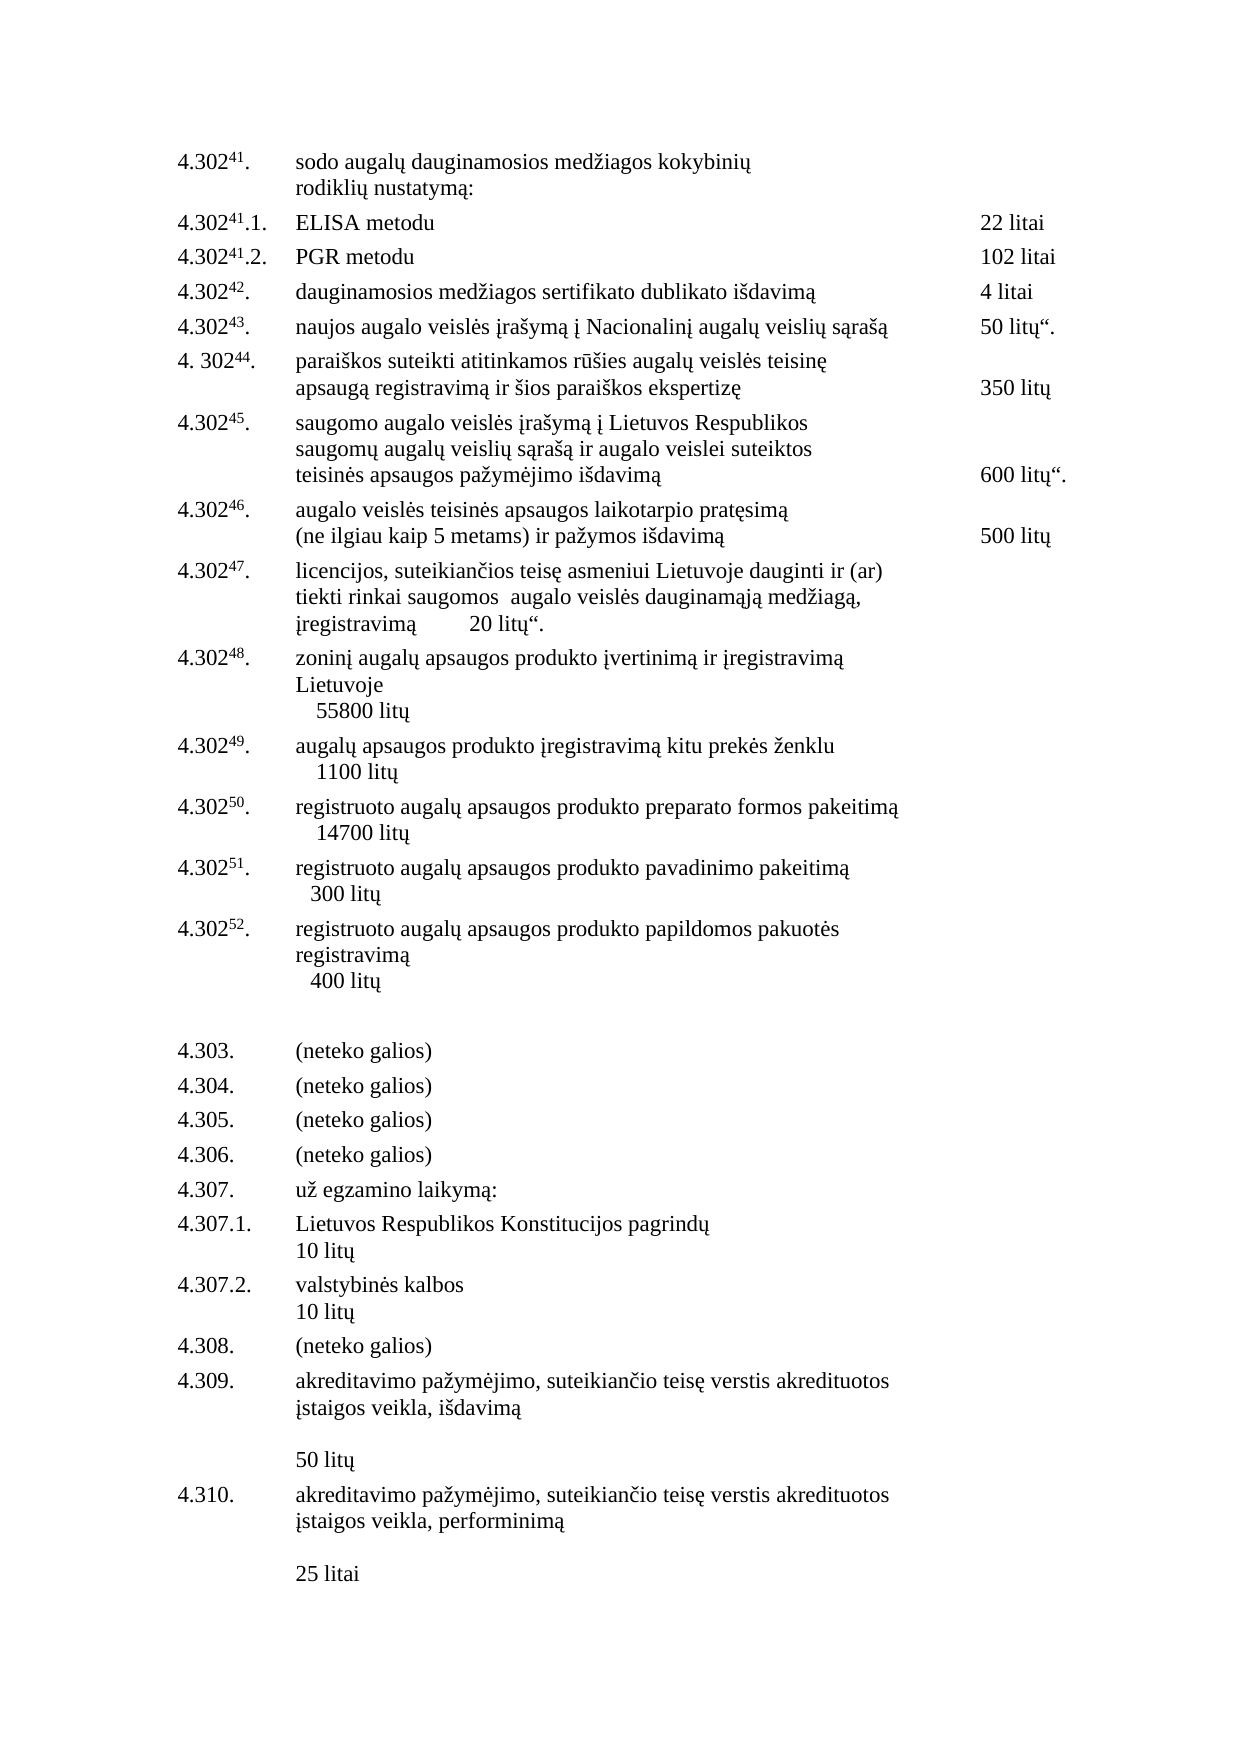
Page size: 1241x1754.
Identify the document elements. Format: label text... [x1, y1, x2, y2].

text 4.30241.1. ELISA metodu 22 litai [177, 209, 1122, 235]
text 4.30249. augalų apsaugos produkto įregistravimą kitu prekės ženklu 1100 litų [177, 732, 930, 784]
text 4.30251. registruoto augalų apsaugos produkto pavadinimo pakeitimą 300 litų [177, 854, 930, 907]
text 4.30252. registruoto augalų apsaugos produkto papildomos pakuotės registravimą 400 litų [177, 915, 930, 994]
text 4.30241. sodo augalų dauginamosios medžiagos kokybinių rodiklių nustatymą: [177, 148, 1122, 200]
text 4.30241.2. PGR metodu 102 litai [177, 243, 1122, 270]
text 4.30248. zoninį augalų apsaugos produkto įvertinimą ir įregistravimą Lietuvoje 55800 litų [177, 644, 930, 723]
text 4.307.2. valstybinės kalbos 10 litų [177, 1271, 945, 1324]
text 4.30242. dauginamosios medžiagos sertifikato dublikato išdavimą 4 litai [177, 278, 1122, 304]
text 4.306. (neteko galios) [177, 1141, 945, 1167]
text 4.30247. licencijos, suteikiančios teisę asmeniui Lietuvoje dauginti ir (ar) tiekti rinkai saugomos augalo veislės dauginamąją medžiagą, įregistravimą 20 litų“. [177, 557, 930, 636]
text 4.305. (neteko galios) [177, 1106, 945, 1133]
text 4.30245. saugomo augalo veislės įrašymą į Lietuvos Respublikos saugomų augalų veislių sąrašą ir augalo veislei suteiktos teisinės apsaugos pažymėjimo išdavimą 600 litų“. [177, 408, 1122, 488]
text 4.30243. naujos augalo veislės įrašymą į Nacionalinį augalų veislių sąrašą 50 litų“. [177, 313, 1122, 339]
text 4.304. (neteko galios) [177, 1072, 945, 1098]
text 4.307.1. Lietuvos Respublikos Konstitucijos pagrindų 10 litų [177, 1210, 945, 1263]
text 4. 30244. paraiškos suteikti atitinkamos rūšies augalų veislės teisinę apsaugą registravimą ir šios paraiškos ekspertizę 350 litų [177, 347, 1122, 400]
text 4.310. akreditavimo pažymėjimo, suteikiančio teisę verstis akredituotos įstaigos veikla, performinimą 25 litai [177, 1481, 945, 1586]
text 4.303. (neteko galios) [177, 1037, 945, 1063]
text 4.30246. augalo veislės teisinės apsaugos laikotarpio pratęsimą (ne ilgiau kaip 5 metams) ir pažymos išdavimą 500 litų [177, 496, 1122, 549]
text 4.309. akreditavimo pažymėjimo, suteikiančio teisę verstis akredituotos įstaigos veikla, išdavimą 50 litų [177, 1367, 945, 1473]
text 4.307. už egzamino laikymą: [177, 1176, 945, 1202]
text 4.30250. registruoto augalų apsaugos produkto preparato formos pakeitimą 14700 litų [177, 793, 930, 846]
text 4.308. (neteko galios) [177, 1332, 945, 1359]
